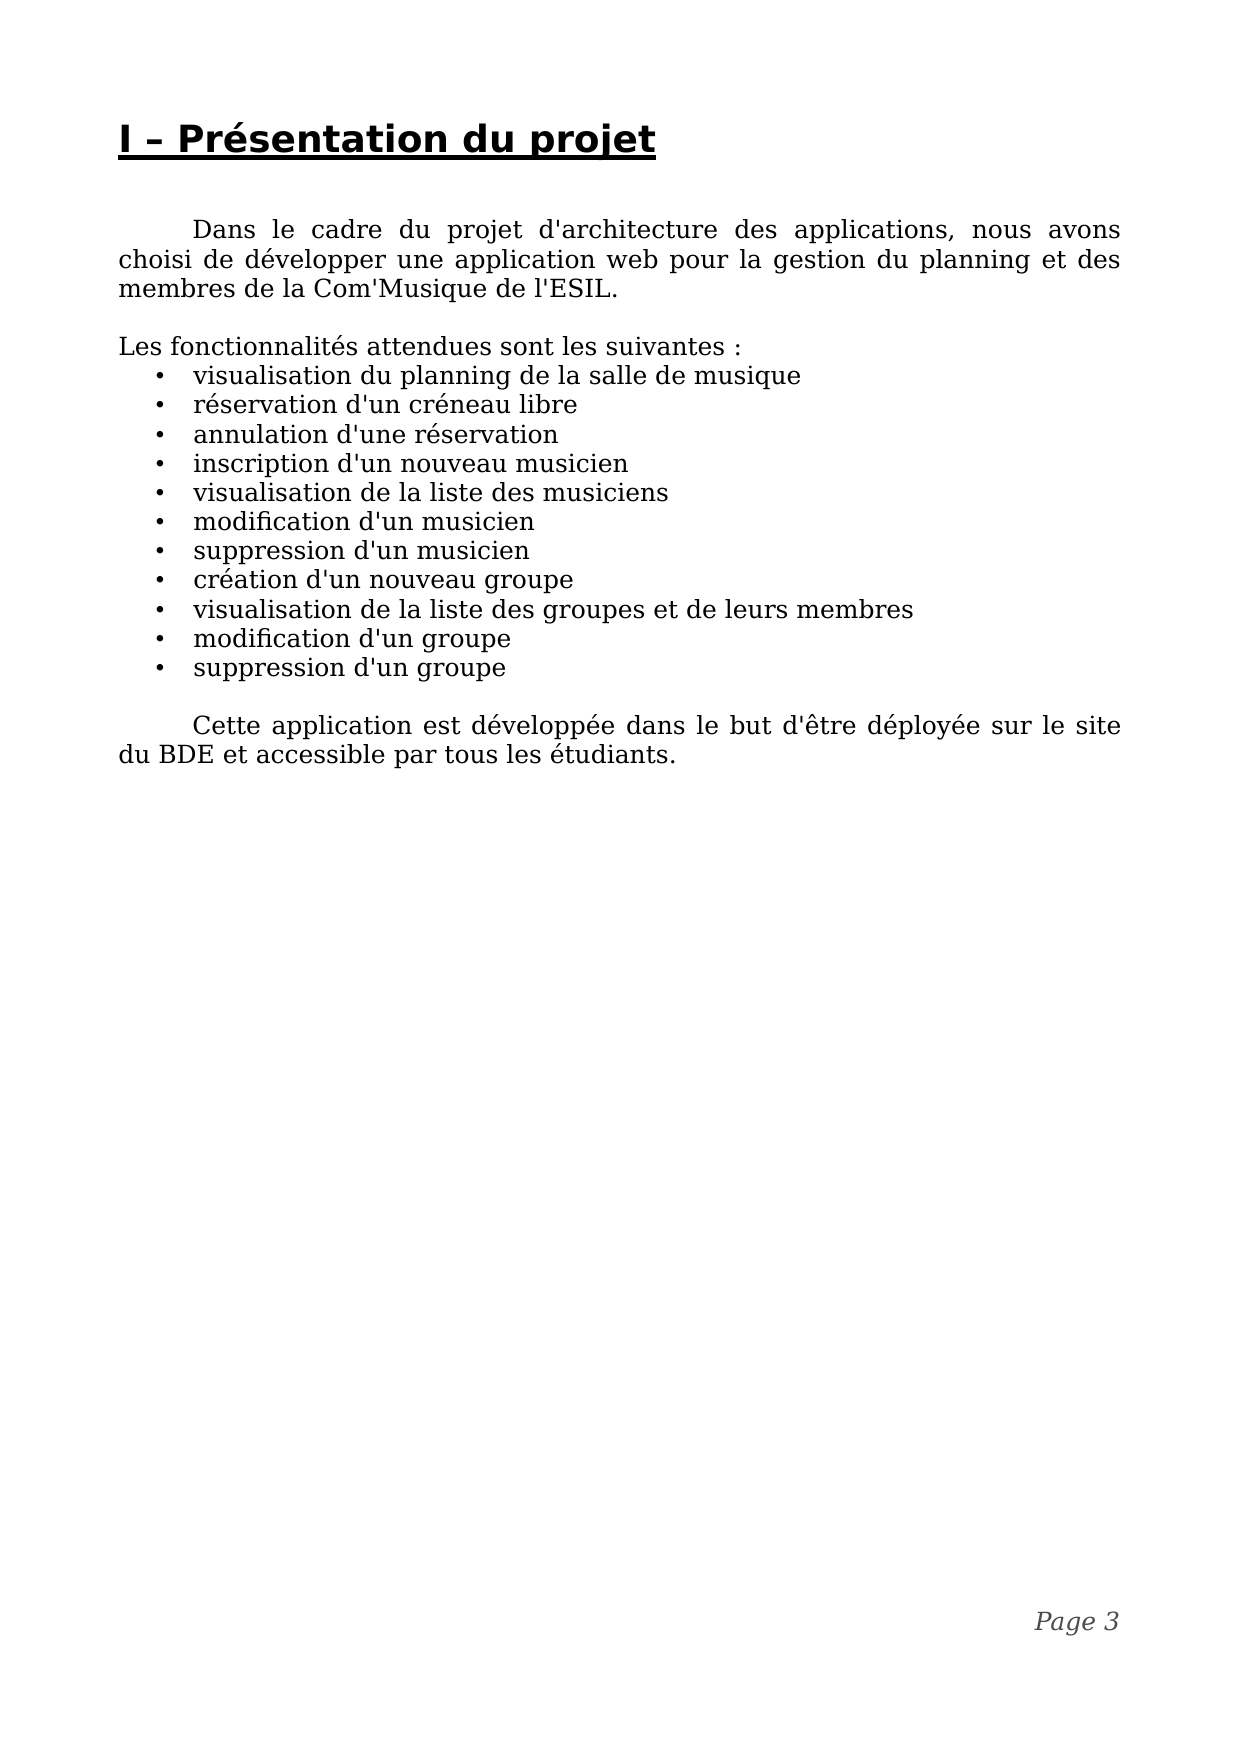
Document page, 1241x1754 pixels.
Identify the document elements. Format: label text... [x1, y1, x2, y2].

list visualisation du planning de la salle de musique [156, 362, 1122, 391]
list réservation d'un créneau libre [156, 391, 1122, 420]
list annulation d'une réservation [156, 420, 1122, 449]
text Les fonctionnalités attendues sont les suivantes : [118, 332, 1122, 362]
list inscription d'un nouveau musicien [156, 449, 1122, 478]
list création d'un nouveau groupe [156, 566, 1122, 595]
list visualisation de la liste des groupes et de leurs membres [156, 595, 1122, 624]
list suppression d'un groupe [156, 653, 1122, 682]
subtitle I – Présentation du projet [118, 118, 1122, 162]
text Cette application est développée dans le but d'être déployée sur le site du BDE et accessible par tous les étudiants. [118, 712, 1122, 770]
list visualisation de la liste des musiciens [156, 478, 1122, 507]
list modification d'un groupe [156, 624, 1122, 653]
list suppression d'un musicien [156, 537, 1122, 566]
text Dans le cadre du projet d'architecture des applications, nous avons choisi de développer une application web pour la gestion du planning et des membres de la Com'Musique de l'ESIL. [118, 216, 1122, 303]
list modification d'un musicien [156, 507, 1122, 537]
